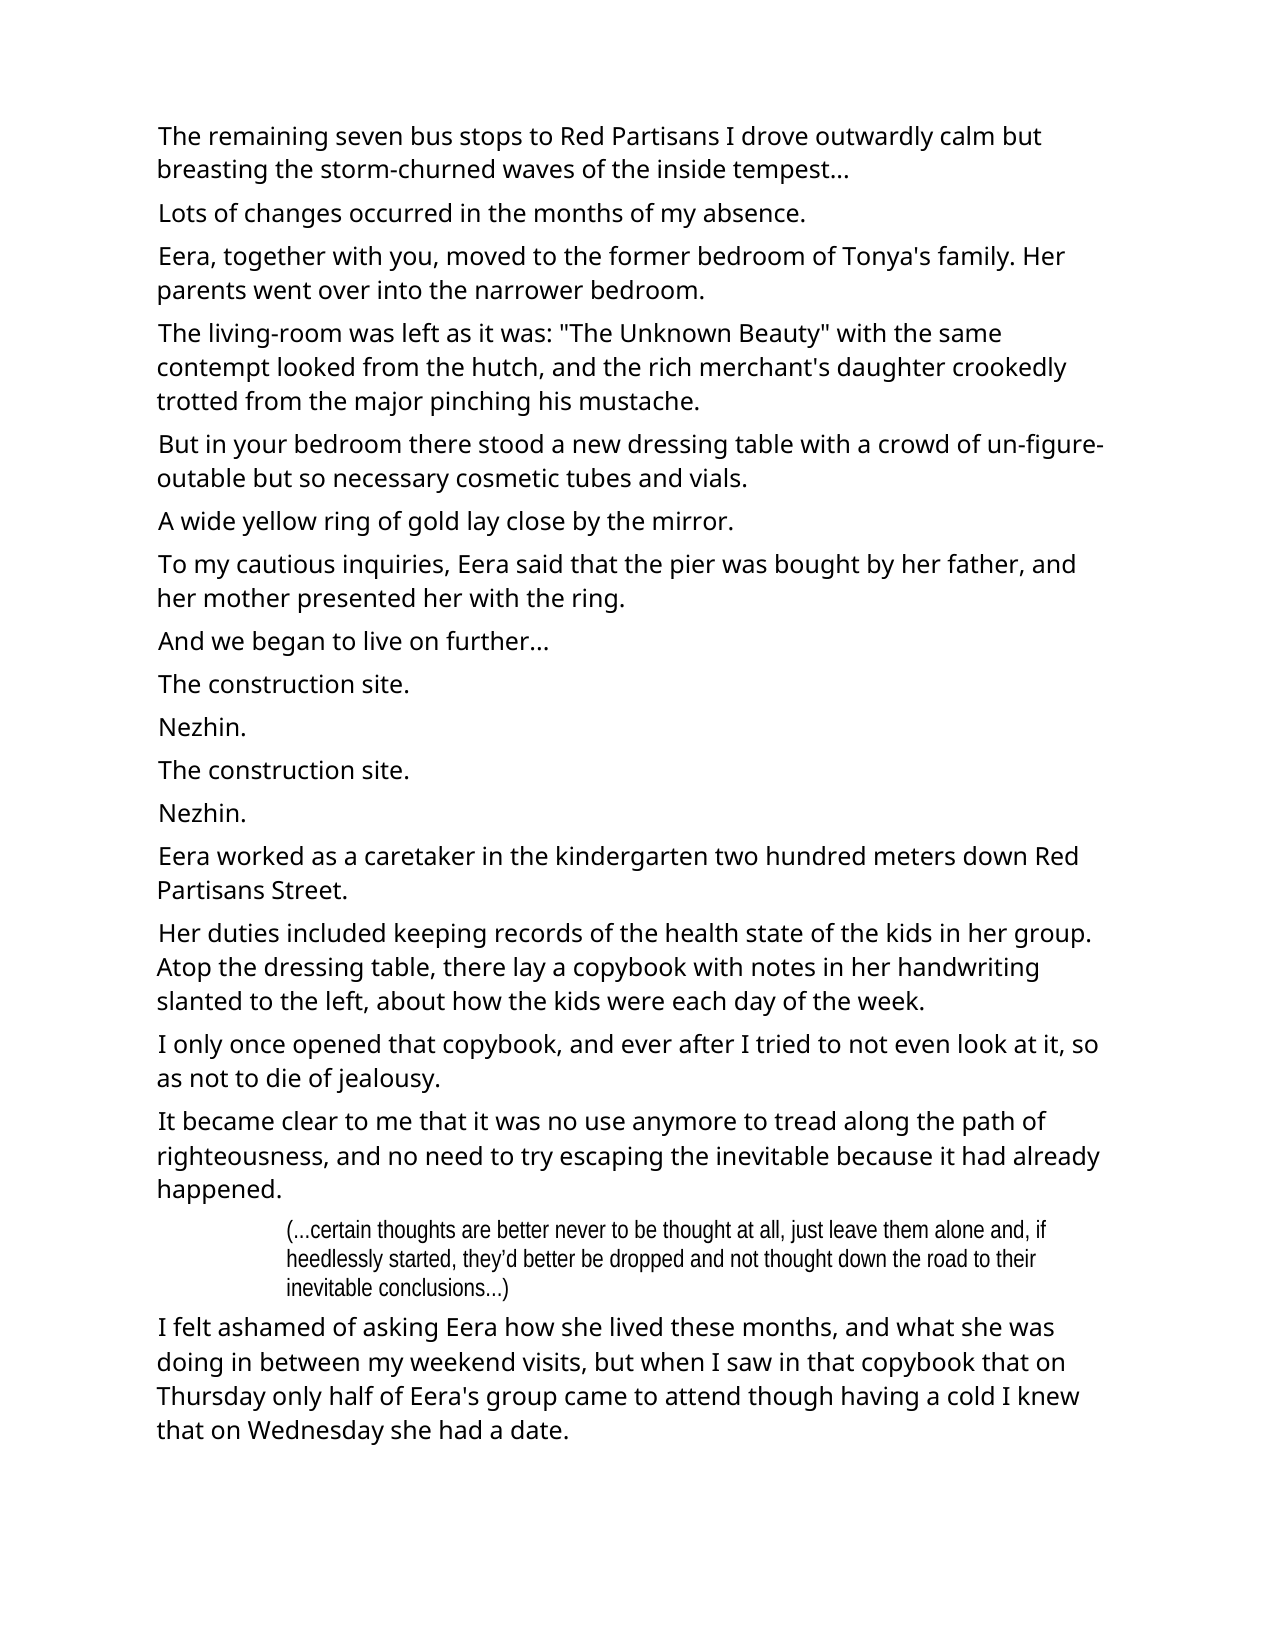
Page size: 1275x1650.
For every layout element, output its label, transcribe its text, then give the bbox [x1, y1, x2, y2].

text Eera worked as a caretaker in the kindergarten two hundred meters down Red Partisans Street. [156, 839, 1118, 907]
text The living-room was left as it was: "The Unknown Beauty" with the same contempt looked from the hutch, and the rich merchant's daughter crookedly trotted from the major pinching his mustache. [156, 315, 1118, 417]
text Eera, together with you, moved to the former bedroom of Tonya's family. Her parents went over into the narrower bedroom. [156, 238, 1118, 306]
text The construction site. [156, 667, 1118, 701]
text Her duties included keeping records of the health state of the kids in her group. Atop the dressing table, there lay a copybook with notes in her handwriting slanted to the left, about how the kids were each day of the week. [156, 916, 1118, 1018]
text The construction site. [156, 753, 1118, 787]
text To my cautious inquiries, Eera said that the pier was bought by her father, and her mother presented her with the ring. [156, 547, 1118, 615]
text I felt ashamed of asking Eera how she lived these months, and what she was doing in between my weekend visits, but when I saw in that copybook that on Thursday only half of Eera's group came to attend though having a cold I knew that on Wednesday she had a date. [156, 1310, 1118, 1446]
text I only once opened that copybook, and ever after I tried to not even look at it, so as not to die of jealousy. [156, 1027, 1118, 1095]
text A wide yellow ring of gold lay close by the mirror. [156, 503, 1118, 538]
text But in your bedroom there stood a new dressing table with a crowd of un-figure-outable but so necessary cosmetic tubes and vials. [156, 426, 1118, 494]
text The remaining seven bus stops to Red Partisans I drove outwardly calm but breasting the storm-churned waves of the inside tempest... [156, 118, 1118, 186]
text And we began to live on further... [156, 624, 1118, 658]
text Lots of changes occurred in the months of my absence. [156, 195, 1118, 229]
text Nezhin. [156, 710, 1118, 744]
text It became clear to me that it was no use anymore to tread along the path of righteousness, and no need to try escaping the inevitable because it had already happened. [156, 1104, 1118, 1206]
list (...certain thoughts are better never to be thought at all, just leave them alone and, if heedlessly started, they’d better be dropped and not thought down the road to their inevitable conclusions...) [286, 1215, 1118, 1301]
text Nezhin. [156, 796, 1118, 830]
